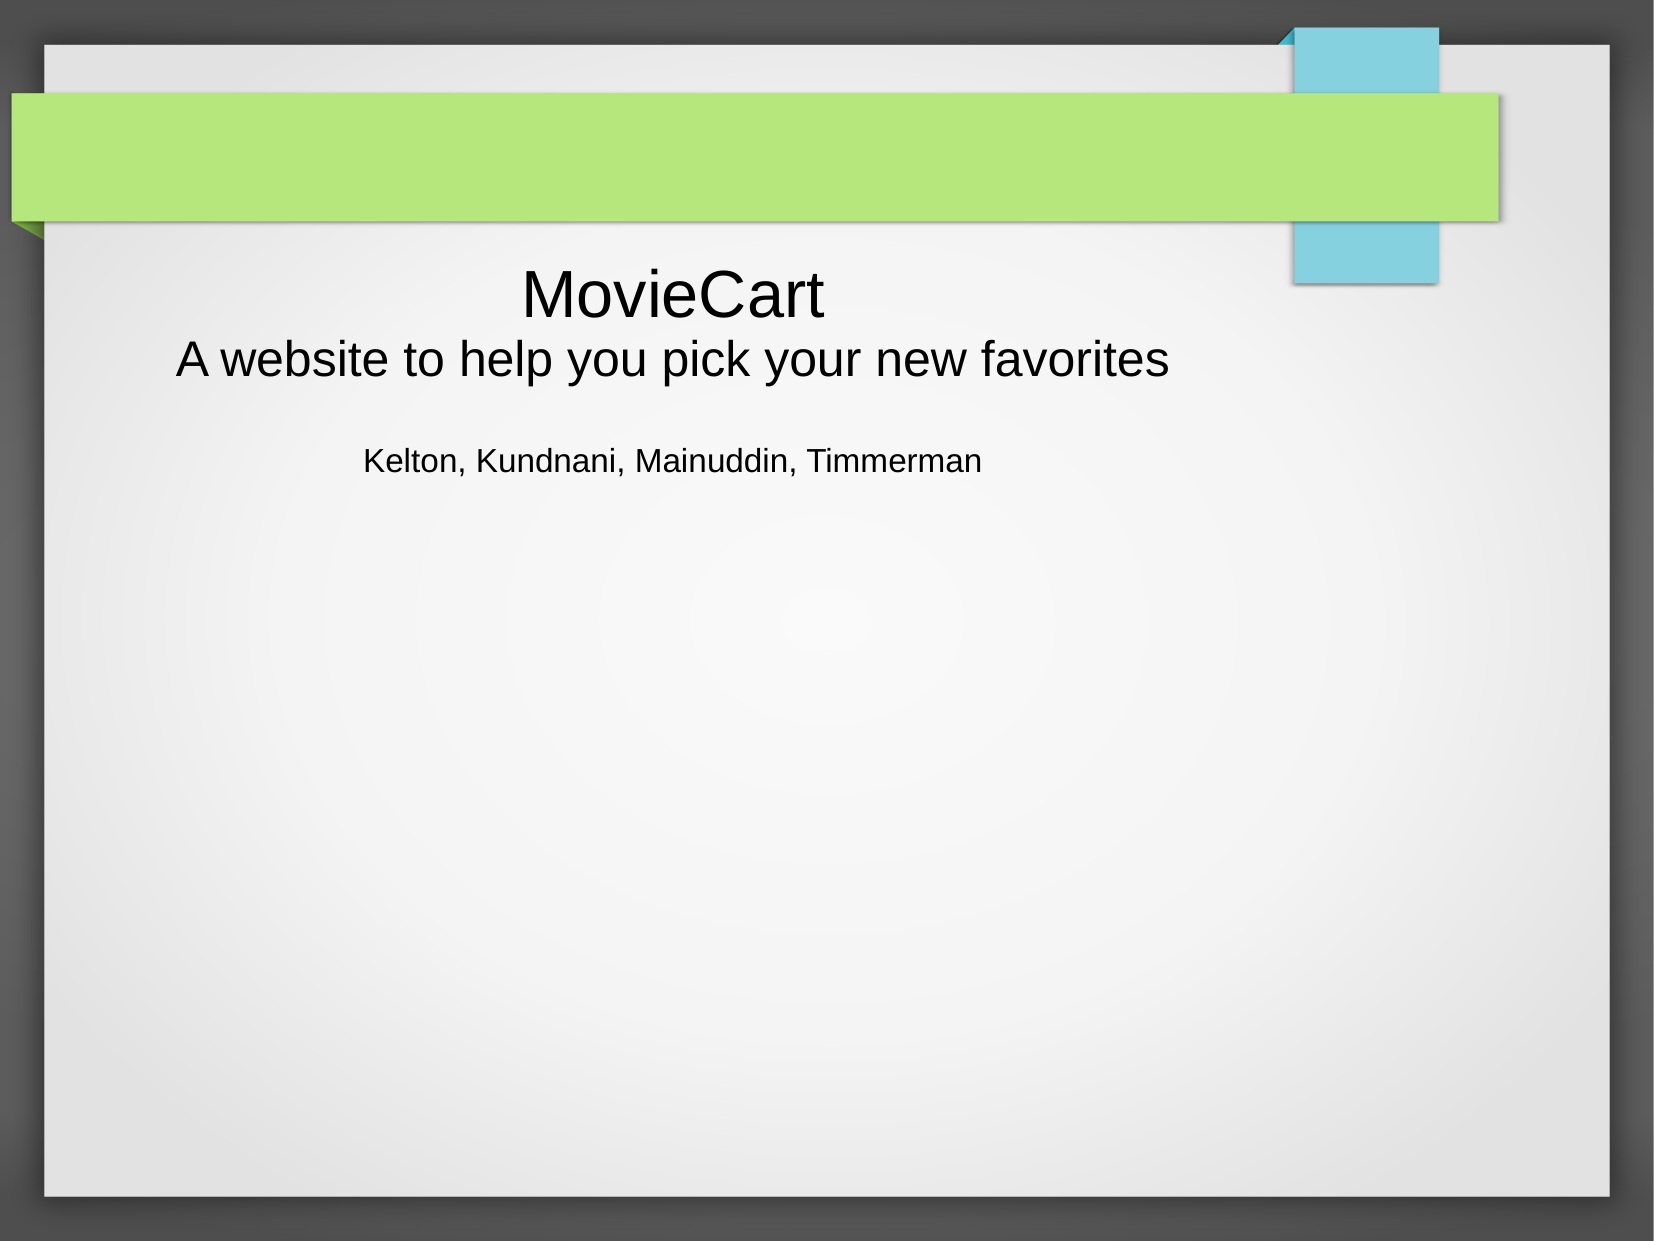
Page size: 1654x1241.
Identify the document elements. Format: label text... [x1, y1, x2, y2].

picture [0, 0, 1654, 1241]
subtitle MovieCart A website to help you pick your new favorites Kelton, Kundnani, Mainuddin, Timmerman [82, 94, 1264, 643]
